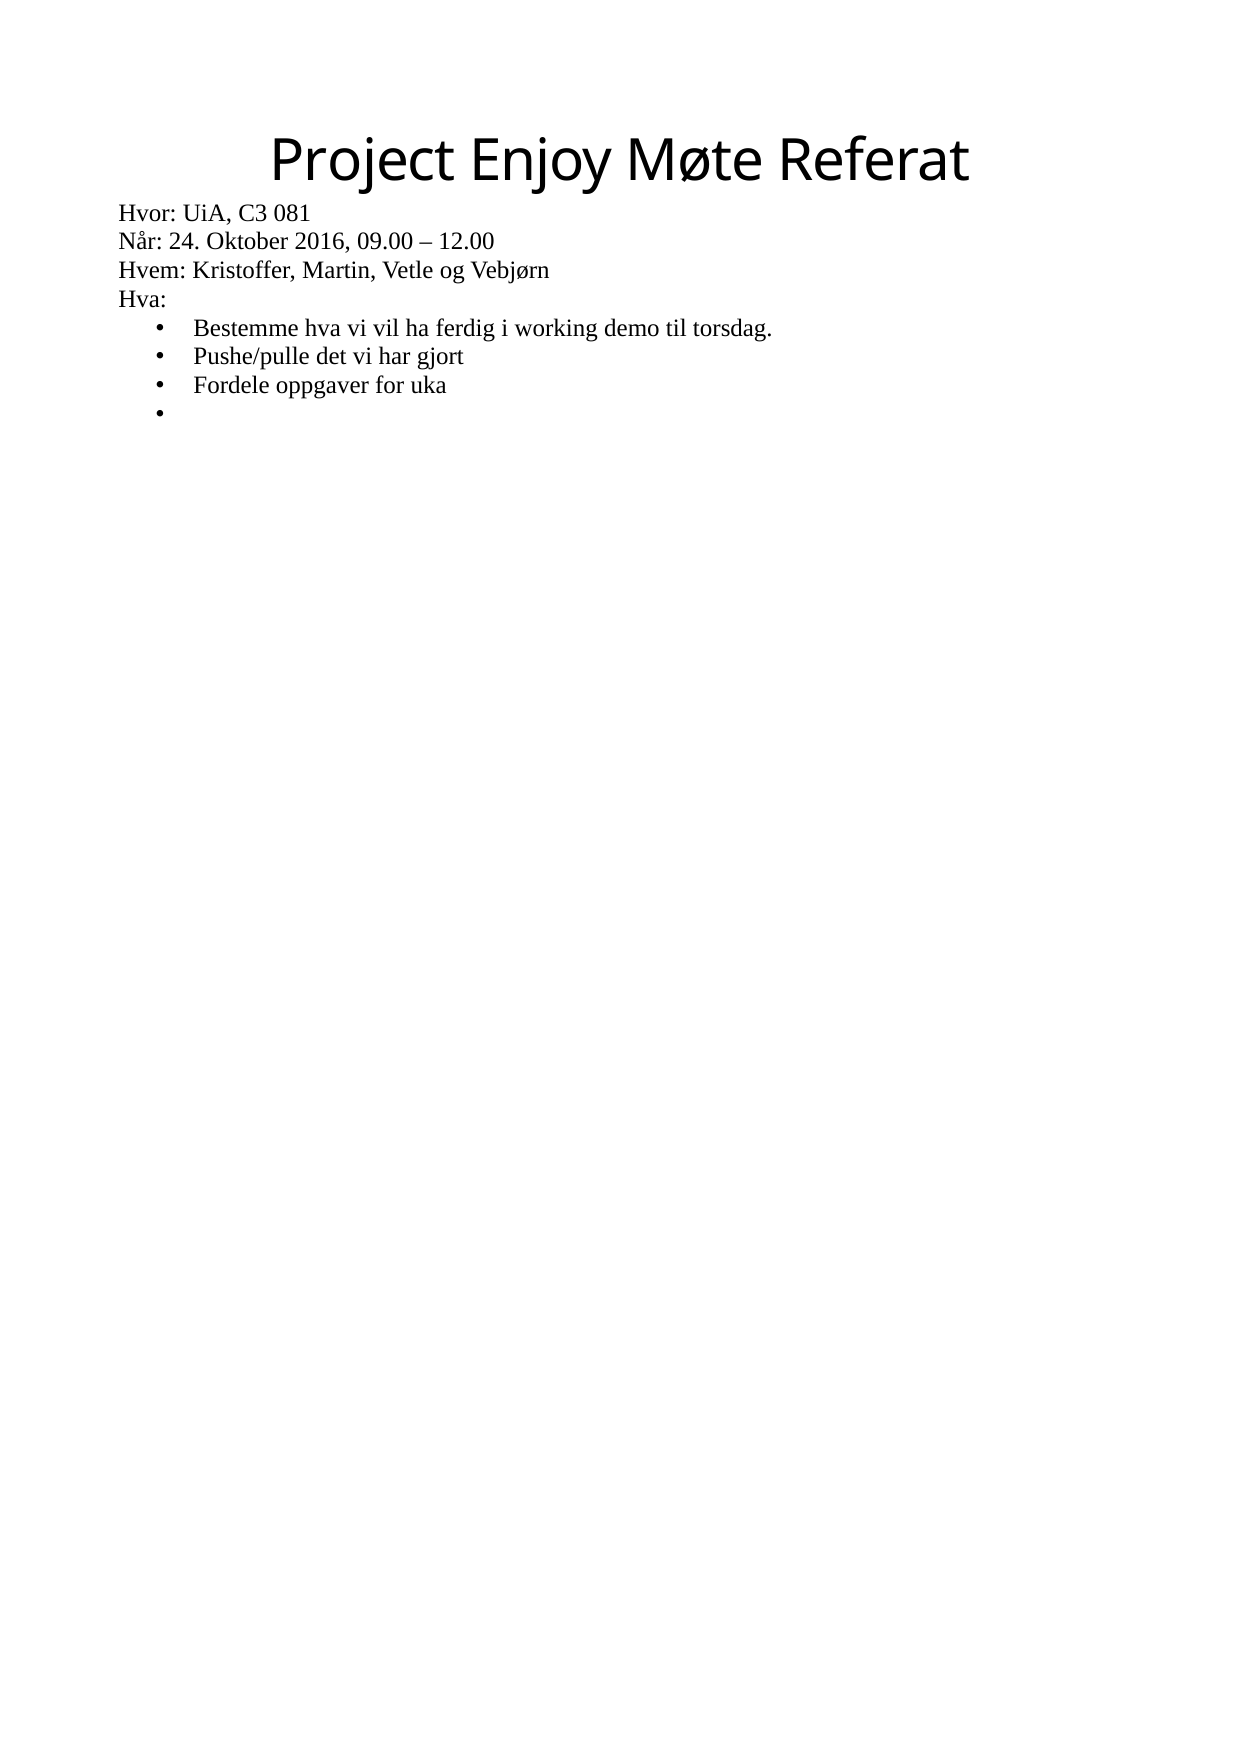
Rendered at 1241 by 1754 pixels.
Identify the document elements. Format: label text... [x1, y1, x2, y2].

list Bestemme hva vi vil ha ferdig i working demo til torsdag. [156, 313, 1122, 341]
text Når: 24. Oktober 2016, 09.00 – 12.00 [118, 226, 1122, 255]
text Hvor: UiA, C3 081 [118, 198, 1122, 226]
list Fordele oppgaver for uka [156, 370, 1122, 399]
text Hva: [118, 284, 1122, 313]
title Project Enjoy Møte Referat [118, 118, 1122, 198]
text Hvem: Kristoffer, Martin, Vetle og Vebjørn [118, 255, 1122, 284]
list Pushe/pulle det vi har gjort [156, 341, 1122, 370]
